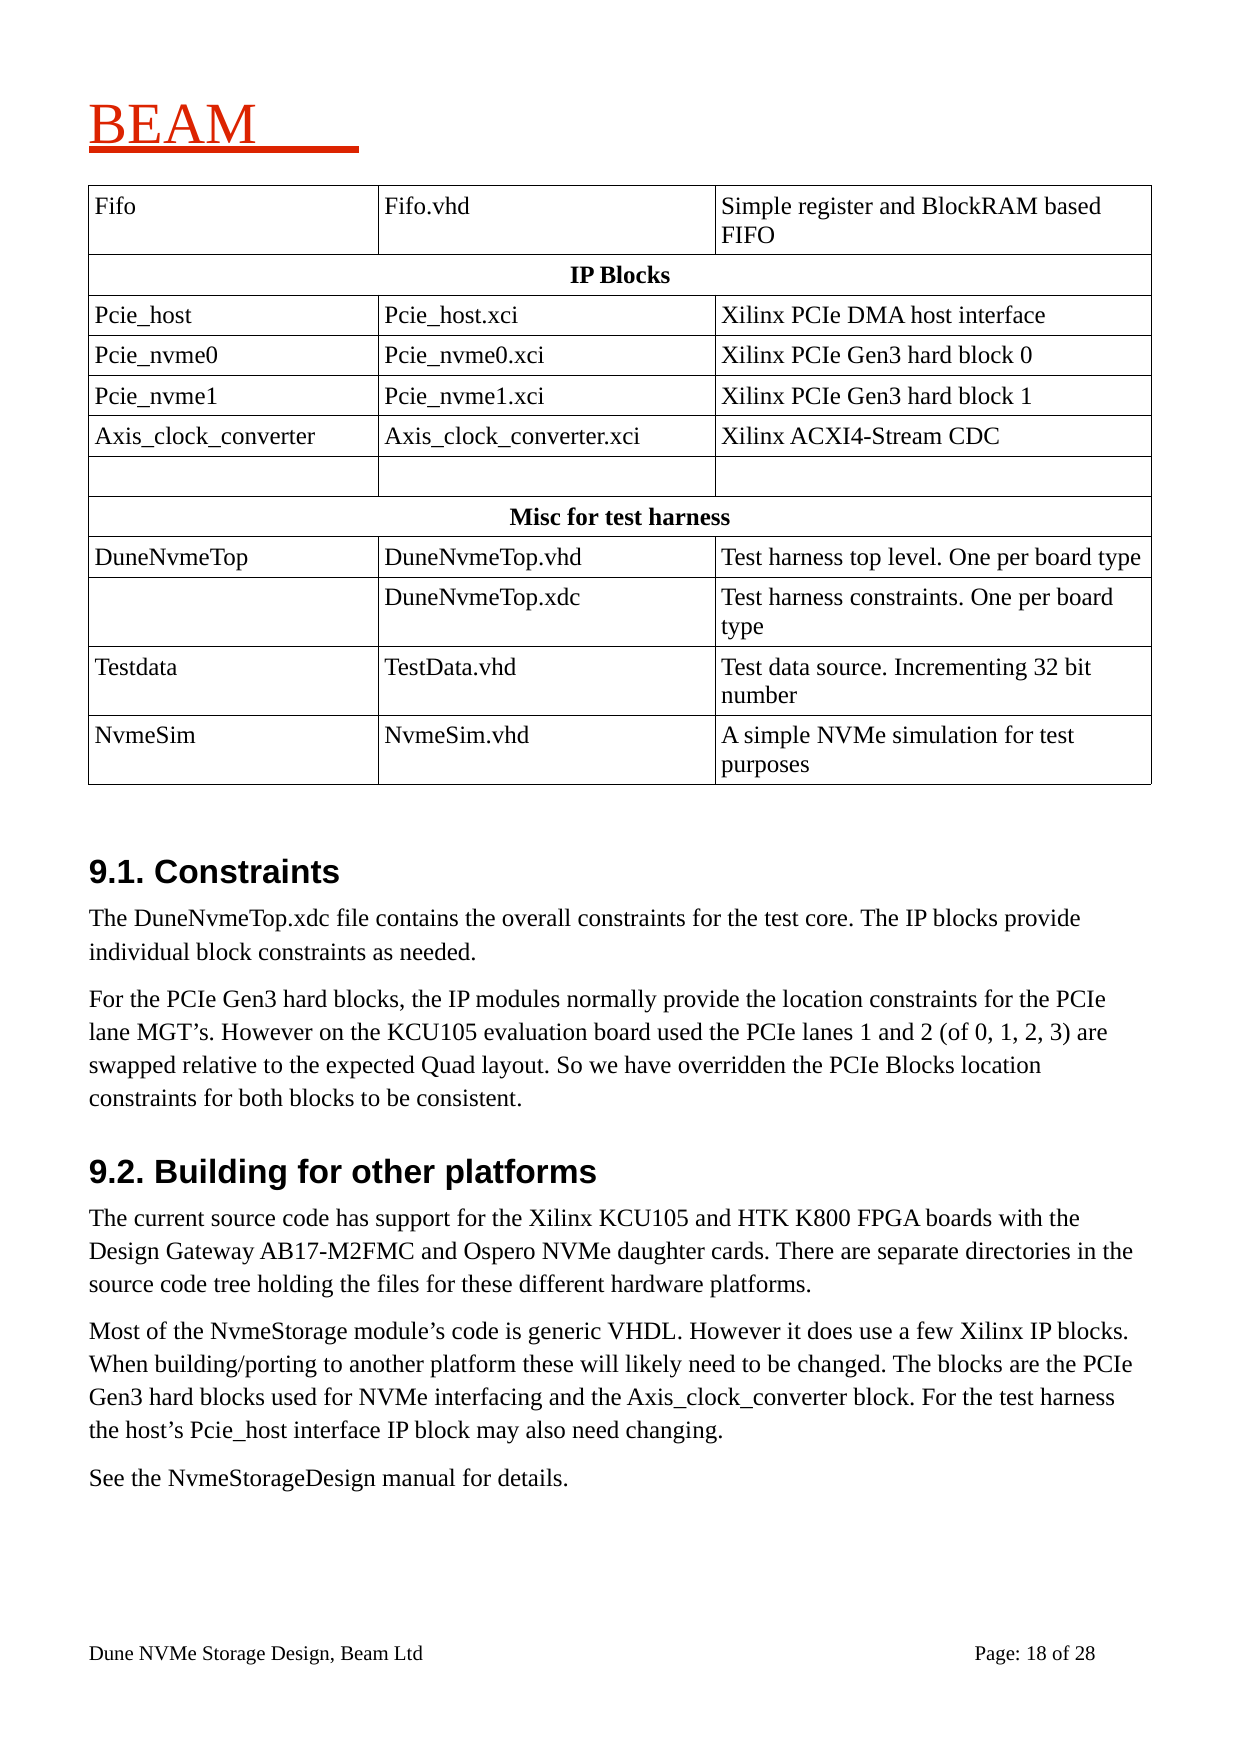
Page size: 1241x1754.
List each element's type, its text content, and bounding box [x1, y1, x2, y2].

table_cell Axis_clock_converter [89, 416, 378, 456]
table_cell [716, 457, 1151, 496]
table_cell Fifo [89, 186, 378, 254]
text For the PCIe Gen3 hard blocks, the IP modules normally provide the location constraints for the PCIe lane MGT’s. However on the KCU105 evaluation board used the PCIe lanes 1 and 2 (of 0, 1, 2, 3) are swapped relative to the expected Quad layout. So we have overridden the PCIe Blocks location constraints for both blocks to be consistent. [88, 984, 1152, 1112]
table_cell DuneNvmeTop.xdc [379, 578, 715, 646]
table_cell IP Blocks [89, 255, 1151, 294]
table_cell DuneNvmeTop.vhd [379, 537, 715, 577]
table_cell [89, 578, 378, 646]
table_cell NvmeSim.vhd [379, 716, 715, 784]
subtitle Building for other platforms [88, 1152, 1152, 1190]
table_cell Simple register and BlockRAM based FIFO [716, 186, 1151, 254]
table_cell Xilinx PCIe Gen3 hard block 1 [716, 376, 1151, 415]
table_cell Test data source. Incrementing 32 bit number [716, 647, 1151, 715]
table_cell Pcie_host [89, 296, 378, 335]
table_cell Xilinx PCIe Gen3 hard block 0 [716, 336, 1151, 375]
table_cell Fifo.vhd [379, 186, 715, 254]
table_cell [89, 457, 378, 496]
table_cell Xilinx ACXI4-Stream CDC [716, 416, 1151, 456]
text See the NvmeStorageDesign manual for details. [88, 1463, 1152, 1492]
table_cell Test harness top level. One per board type [716, 537, 1151, 577]
text The current source code has support for the Xilinx KCU105 and HTK K800 FPGA boards with the Design Gateway AB17-M2FMC and Ospero NVMe daughter cards. There are separate directories in the source code tree holding the files for these different hardware platforms. [88, 1203, 1152, 1298]
table_cell Pcie_nvme1.xci [379, 376, 715, 415]
table_cell A simple NVMe simulation for test purposes [716, 716, 1151, 784]
table_cell [379, 457, 715, 496]
table_cell Testdata [89, 647, 378, 715]
table_cell TestData.vhd [379, 647, 715, 715]
table_cell Pcie_nvme0.xci [379, 336, 715, 375]
table_cell Pcie_nvme0 [89, 336, 378, 375]
table_cell Misc for test harness [89, 497, 1151, 536]
table_cell Test harness constraints. One per board type [716, 578, 1151, 646]
table_cell DuneNvmeTop [89, 537, 378, 577]
table_cell Axis_clock_converter.xci [379, 416, 715, 456]
subtitle Constraints [88, 852, 1152, 891]
table_cell Xilinx PCIe DMA host interface [716, 296, 1151, 335]
text Most of the NvmeStorage module’s code is generic VHDL. However it does use a few Xilinx IP blocks. When building/porting to another platform these will likely need to be changed. The blocks are the PCIe Gen3 hard blocks used for NVMe interfacing and the Axis_clock_converter block. For the test harness the host’s Pcie_host interface IP block may also need changing. [88, 1316, 1152, 1444]
text The DuneNvmeTop.xdc file contains the overall constraints for the test core. The IP blocks provide individual block constraints as needed. [88, 903, 1152, 965]
table_cell NvmeSim [89, 716, 378, 784]
table_cell Pcie_host.xci [379, 296, 715, 335]
table_cell Pcie_nvme1 [89, 376, 378, 415]
